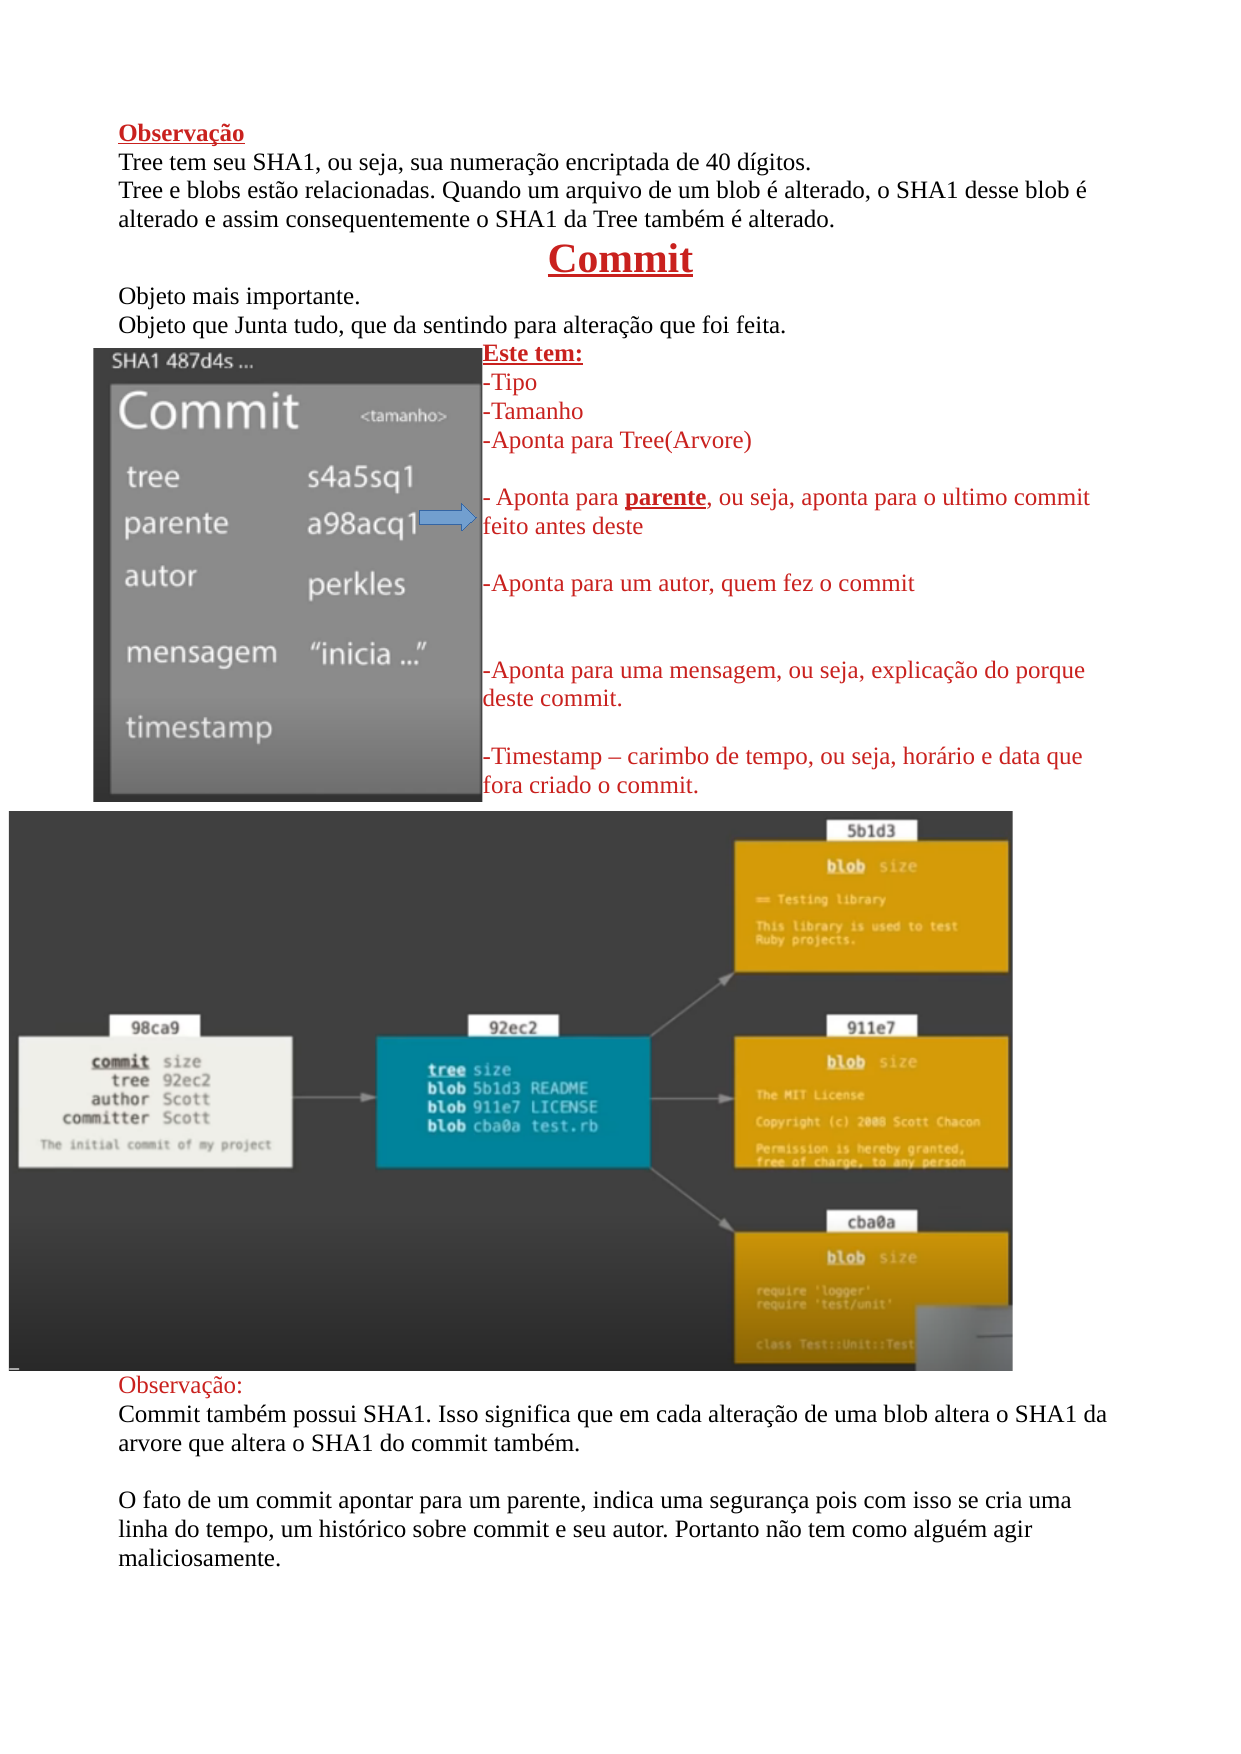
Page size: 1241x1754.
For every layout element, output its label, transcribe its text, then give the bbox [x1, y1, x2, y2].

text O fato de um commit apontar para um parente, indica uma segurança pois com isso se cria uma linha do tempo, um histórico sobre commit e seu autor. Portanto não tem como alguém agir maliciosamente. [118, 1485, 1122, 1571]
text - Aponta para parente, ou seja, aponta para o ultimo commit feito antes deste [483, 482, 1122, 540]
text Commit [118, 233, 1122, 281]
picture [93, 348, 483, 802]
text -Aponta para um autor, quem fez o commit [483, 568, 1122, 597]
text -Aponta para uma mensagem, ou seja, explicação do porque deste commit. [483, 655, 1122, 712]
text Observação: [118, 798, 1122, 1399]
text Este tem: [118, 338, 1122, 367]
text Objeto mais importante. [118, 281, 1122, 310]
text -Tipo [483, 367, 1122, 396]
picture [8, 811, 1013, 1371]
text Observação [118, 118, 1122, 147]
text -Timestamp – carimbo de tempo, ou seja, horário e data que fora criado o commit. [483, 741, 1122, 798]
text Commit também possui SHA1. Isso significa que em cada alteração de uma blob altera o SHA1 da arvore que altera o SHA1 do commit também. [118, 1399, 1122, 1456]
text Objeto que Junta tudo, que da sentindo para alteração que foi feita. [118, 310, 1122, 338]
text -Aponta para Tree(Arvore) [483, 425, 1122, 453]
text -Tamanho [483, 396, 1122, 425]
text Tree tem seu SHA1, ou seja, sua numeração encriptada de 40 dígitos. Tree e blobs estão relacionadas. Quando um arquivo de um blob é alterado, o SHA1 desse blob é alterado e assim consequentemente o SHA1 da Tree também é alterado. [118, 147, 1122, 233]
